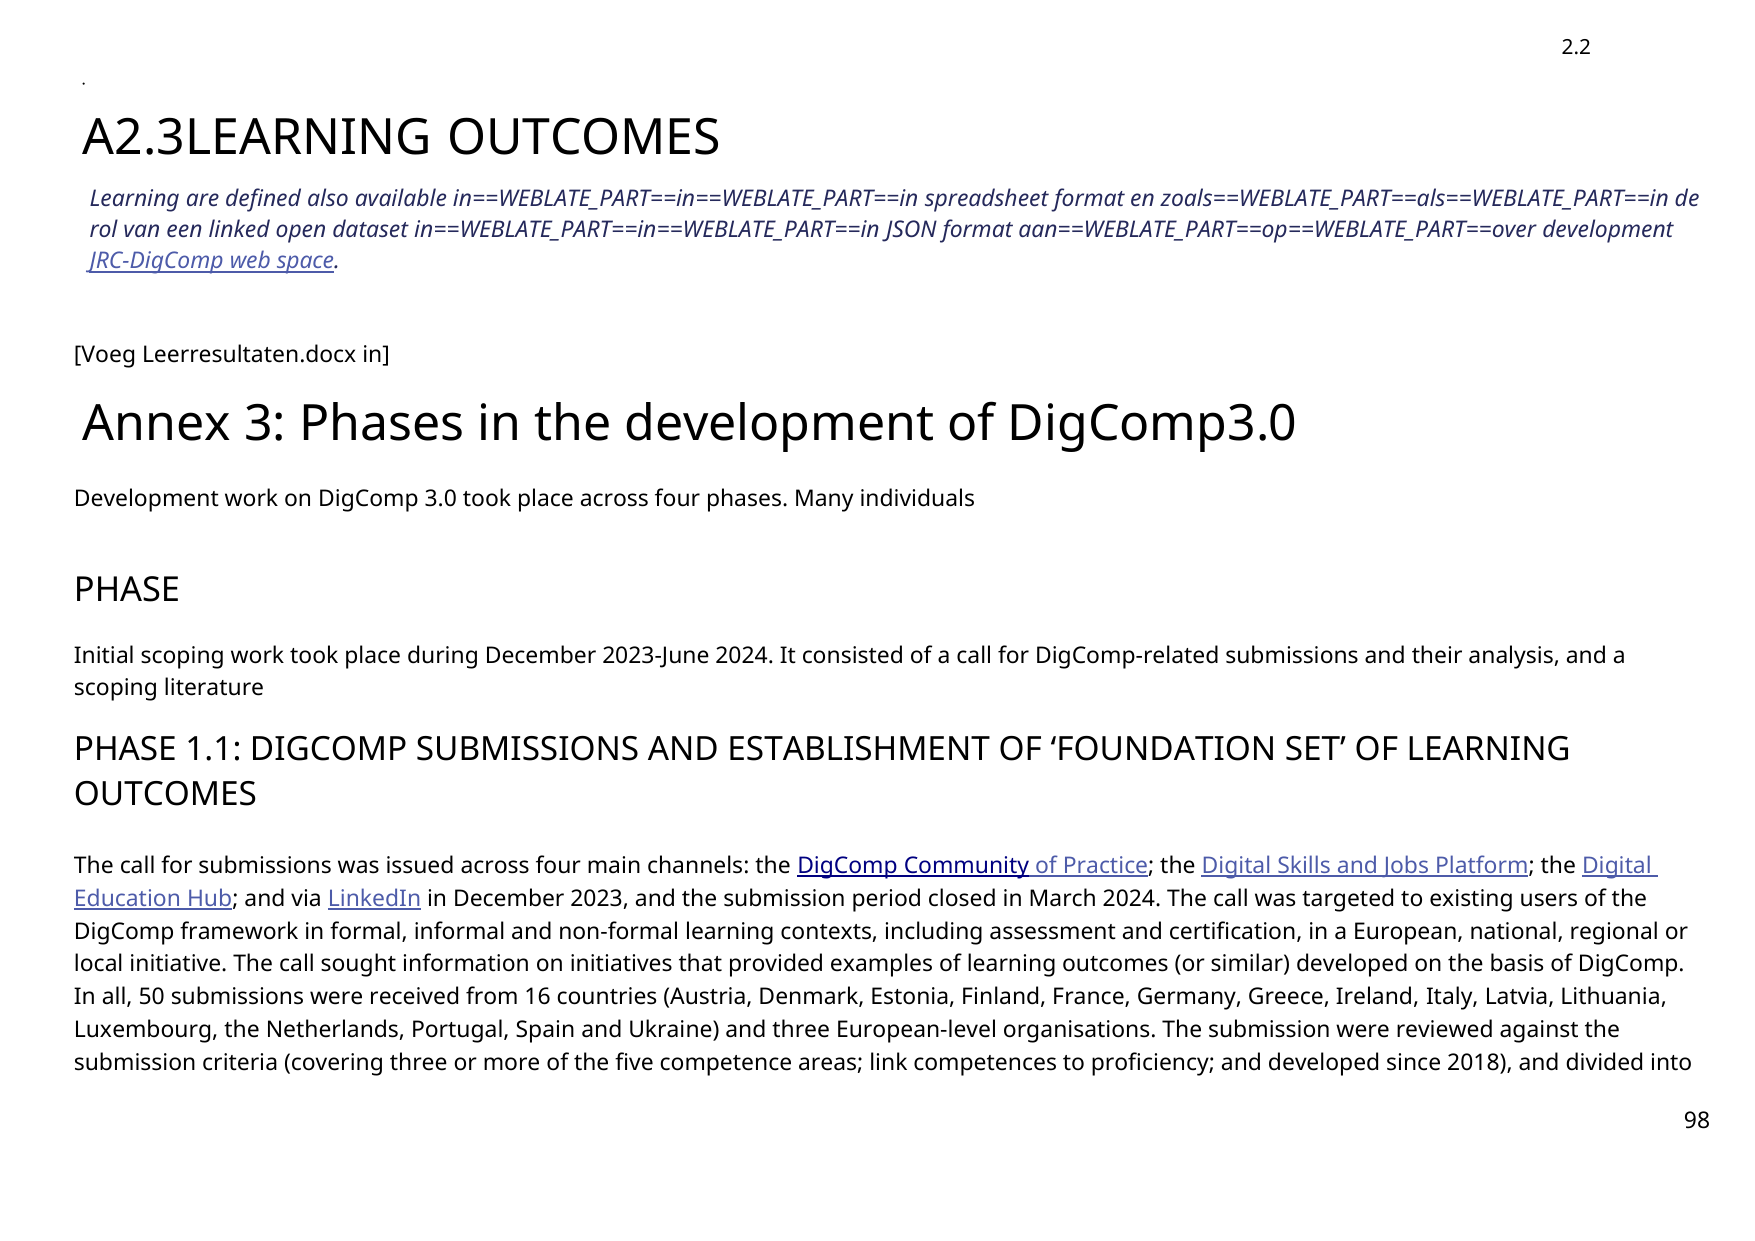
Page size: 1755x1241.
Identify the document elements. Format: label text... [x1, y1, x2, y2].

text Learning are defined also available in==WEBLATE_PART==in==WEBLATE_PART==in spreadsheet format en zoals==WEBLATE_PART==als==WEBLATE_PART==in de rol van een linked open dataset in==WEBLATE_PART==in==WEBLATE_PART==in JSON format aan==WEBLATE_PART==op==WEBLATE_PART==over development JRC-DigComp web space. [89, 182, 1710, 276]
text The call for submissions was issued across four main channels: the DigComp Community of Practice; the Digital Skills and Jobs Platform; the Digital Education Hub; and via LinkedIn in December 2023, and the submission period closed in March 2024. The call was targeted to existing users of the DigComp framework in formal, informal and non-formal learning contexts, including assessment and certification, in a European, national, regional or local initiative. The call sought information on initiatives that provided examples of learning outcomes (or similar) developed on the basis of DigComp. In all, 50 submissions were received from 16 countries (Austria, Denmark, Estonia, Finland, France, Germany, Greece, Ireland, Italy, Latvia, Lithuania, Luxembourg, the Netherlands, Portugal, Spain and Ukraine) and three European-level organisations. The submission were reviewed against the submission criteria (covering three or more of the five competence areas; link competences to proficiency; and developed since 2018), and divided into [74, 849, 1706, 1077]
text Initial scoping work took place during December 2023-June 2024. It consisted of a call for DigComp-related submissions and their analysis, and a scoping literature [74, 638, 1692, 703]
text Development work on DigComp 3.0 took place across four phases. Many individuals [74, 482, 1710, 513]
subtitle PHASE [74, 574, 1710, 608]
subtitle A2.3LEARNING OUTCOMES [83, 101, 1710, 169]
subtitle Annex 3: Phases in the development of DigComp3.0 [83, 387, 1710, 455]
text [Voeg Leerresultaten.docx in] [74, 338, 1710, 369]
subtitle PHASE 1.1: DIGCOMP SUBMISSIONS AND ESTABLISHMENT OF ‘FOUNDATION SET’ OF LEARNING OUTCOMES [74, 725, 1710, 816]
